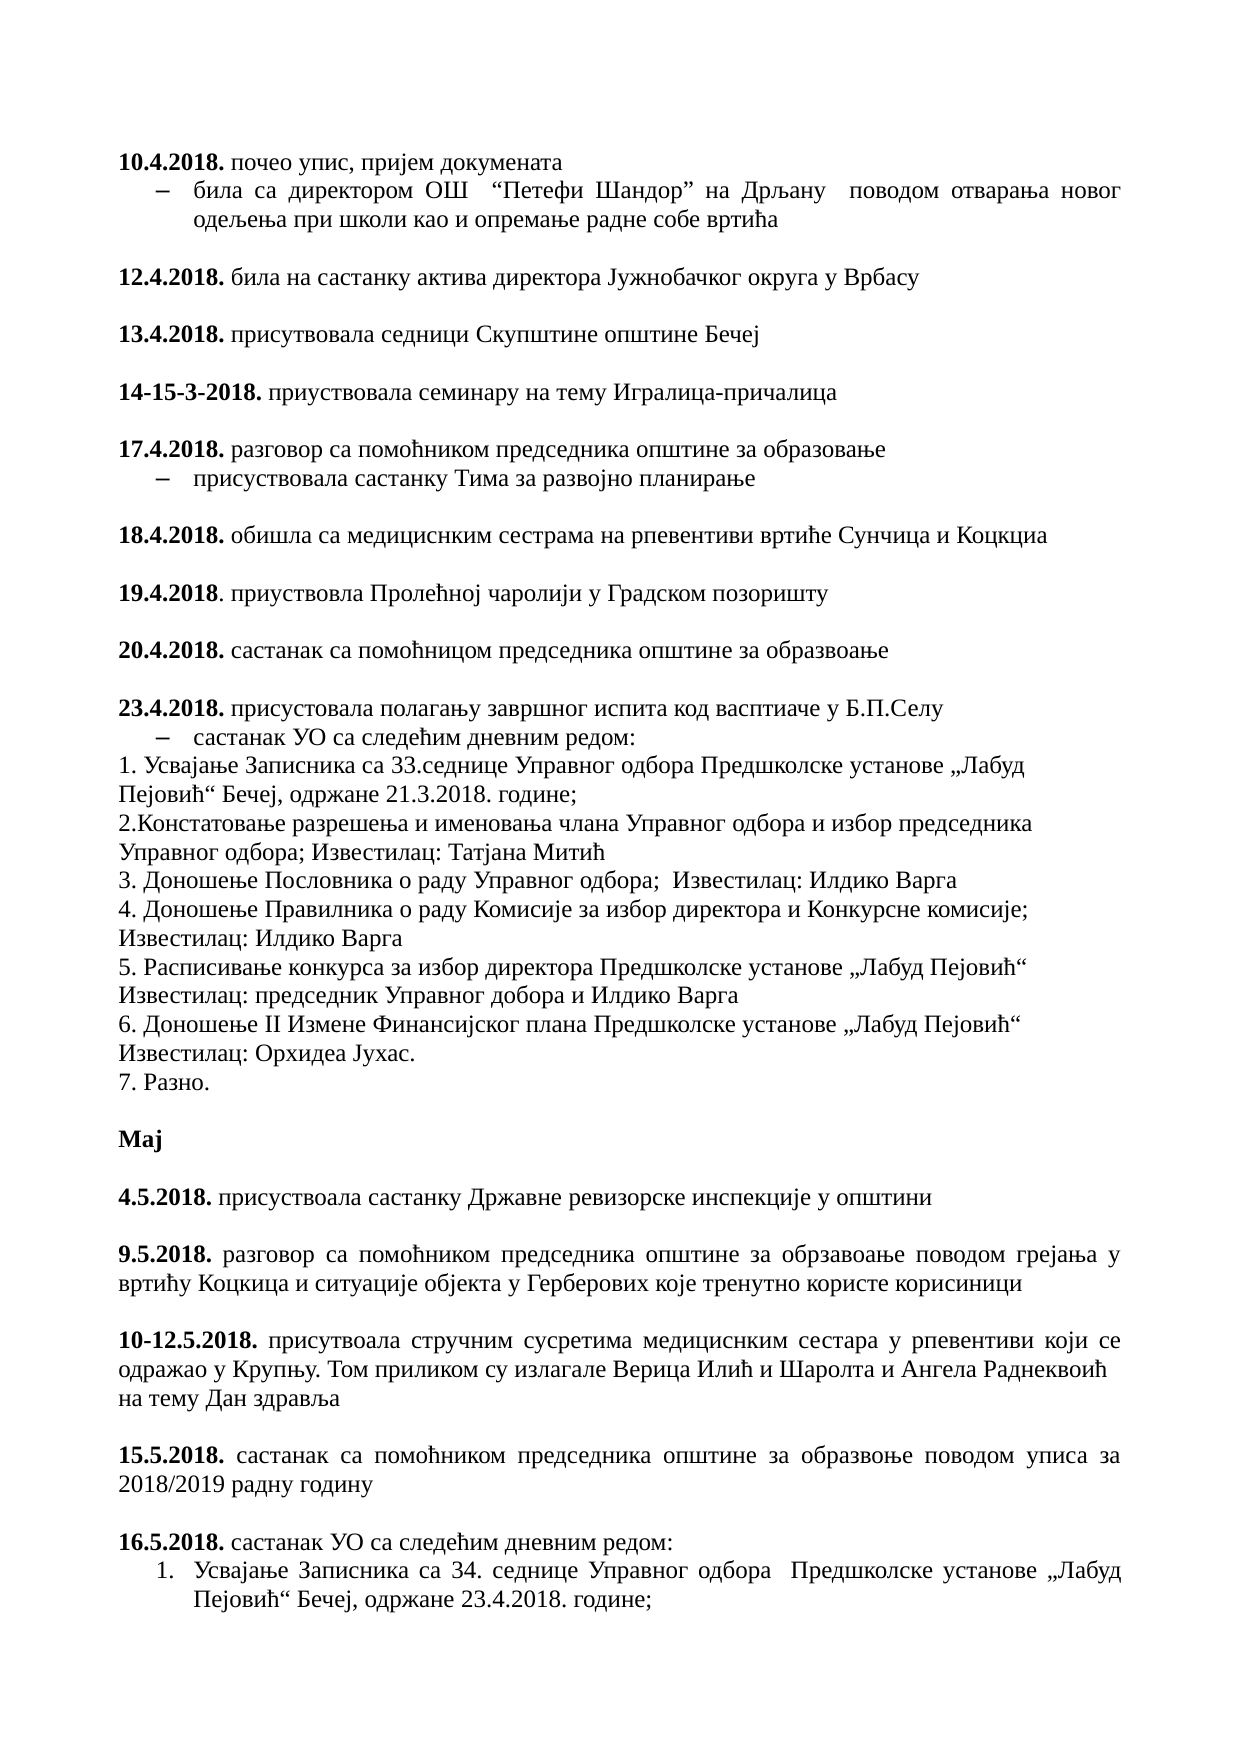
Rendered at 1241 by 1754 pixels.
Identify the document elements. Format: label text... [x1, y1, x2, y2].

text 7. Разно. [118, 1067, 1122, 1096]
text на тему Дан здравља [118, 1383, 1122, 1412]
text 23.4.2018. присустовала полагању завршног испита код васптиаче у Б.П.Селу [118, 693, 1122, 722]
text 1. Усвајање Записника са 33.седнице Управног одбора Предшколске установе „Лабуд [118, 751, 1122, 779]
text 10.4.2018. почео упис, пријем докумената [118, 147, 1122, 176]
list Усвајање Записника са 34. седнице Управног одбора Предшколске установе „Лабуд Пејовић“ Бечеј, одржане 23.4.2018. године; [156, 1556, 1122, 1613]
text 5. Расписивање конкурса за избор директора Предшколске установе „Лабуд Пејовић“ Известилац: председник Управног добора и Илдико Варга [118, 952, 1122, 1009]
text 14-15-3-2018. приуствовала семинару на тему Игралица-причалица [118, 377, 1122, 406]
text 17.4.2018. разговор са помоћником председника општине за образовање [118, 434, 1122, 463]
list присуствовала састанку Тима за развојно планирање [156, 463, 1122, 492]
text 2.Констатовање разрешења и именовања члана Управног одбора и избор председника Управног одбора; Известилац: Татјана Митић [118, 808, 1122, 866]
list састанак УО са следећим дневним редом: [156, 722, 1122, 751]
text 10-12.5.2018. присутвоала стручним сусретима медициснким сестара у рпевентиви који се одражао у Крупњу. Том приликом су излагале Верица Илић и Шаролта и Ангела Раднеквоић [118, 1326, 1122, 1383]
text 20.4.2018. састанак са помоћницом председника општине за образвоање [118, 636, 1122, 664]
text 4.5.2018. присуствоала састанку Државне ревизорске инспекције у општини [118, 1182, 1122, 1211]
text 12.4.2018. била на састанку актива директора Јужнобачког округа у Врбасу [118, 262, 1122, 291]
list била са директором ОШ “Петефи Шандор” на Дрљану поводом отварања новог одељења при школи као и опремање радне собе вртића [156, 176, 1122, 233]
text 6. Доношење II Измене Финансијског плана Предшколске установе „Лабуд Пејовић“ Известилац: Орхидеа Јухас. [118, 1009, 1122, 1067]
text 16.5.2018. састанак УО са следећим дневним редом: [118, 1527, 1122, 1556]
text 19.4.2018. приуствовла Пролећној чаролији у Градском позоришту [118, 578, 1122, 607]
text 13.4.2018. присутвовала седници Скупштине општине Бечеј [118, 319, 1122, 348]
text 18.4.2018. обишла са медициснким сестрама на рпевентиви вртиће Сунчица и Коцкциа [118, 521, 1122, 549]
text 3. Доношење Пословника о раду Управног одбора; Известилац: Илдико Варга [118, 866, 1122, 894]
text 4. Доношење Правилника о раду Комисије за избор директора и Конкурсне комисије; Известилац: Илдико Варга [118, 894, 1122, 952]
text 9.5.2018. разговор са помоћником председника општине за обрзавоање поводом грејања у вртићу Коцкица и ситуације објекта у Герберових које тренутно користе корисиници [118, 1239, 1122, 1297]
text Мај [118, 1124, 1122, 1153]
text 15.5.2018. састанак са помоћником председника општине за образвоње поводом уписа за 2018/2019 радну годину [118, 1441, 1122, 1498]
text Пејовић“ Бечеј, одржане 21.3.2018. године; [118, 779, 1122, 808]
